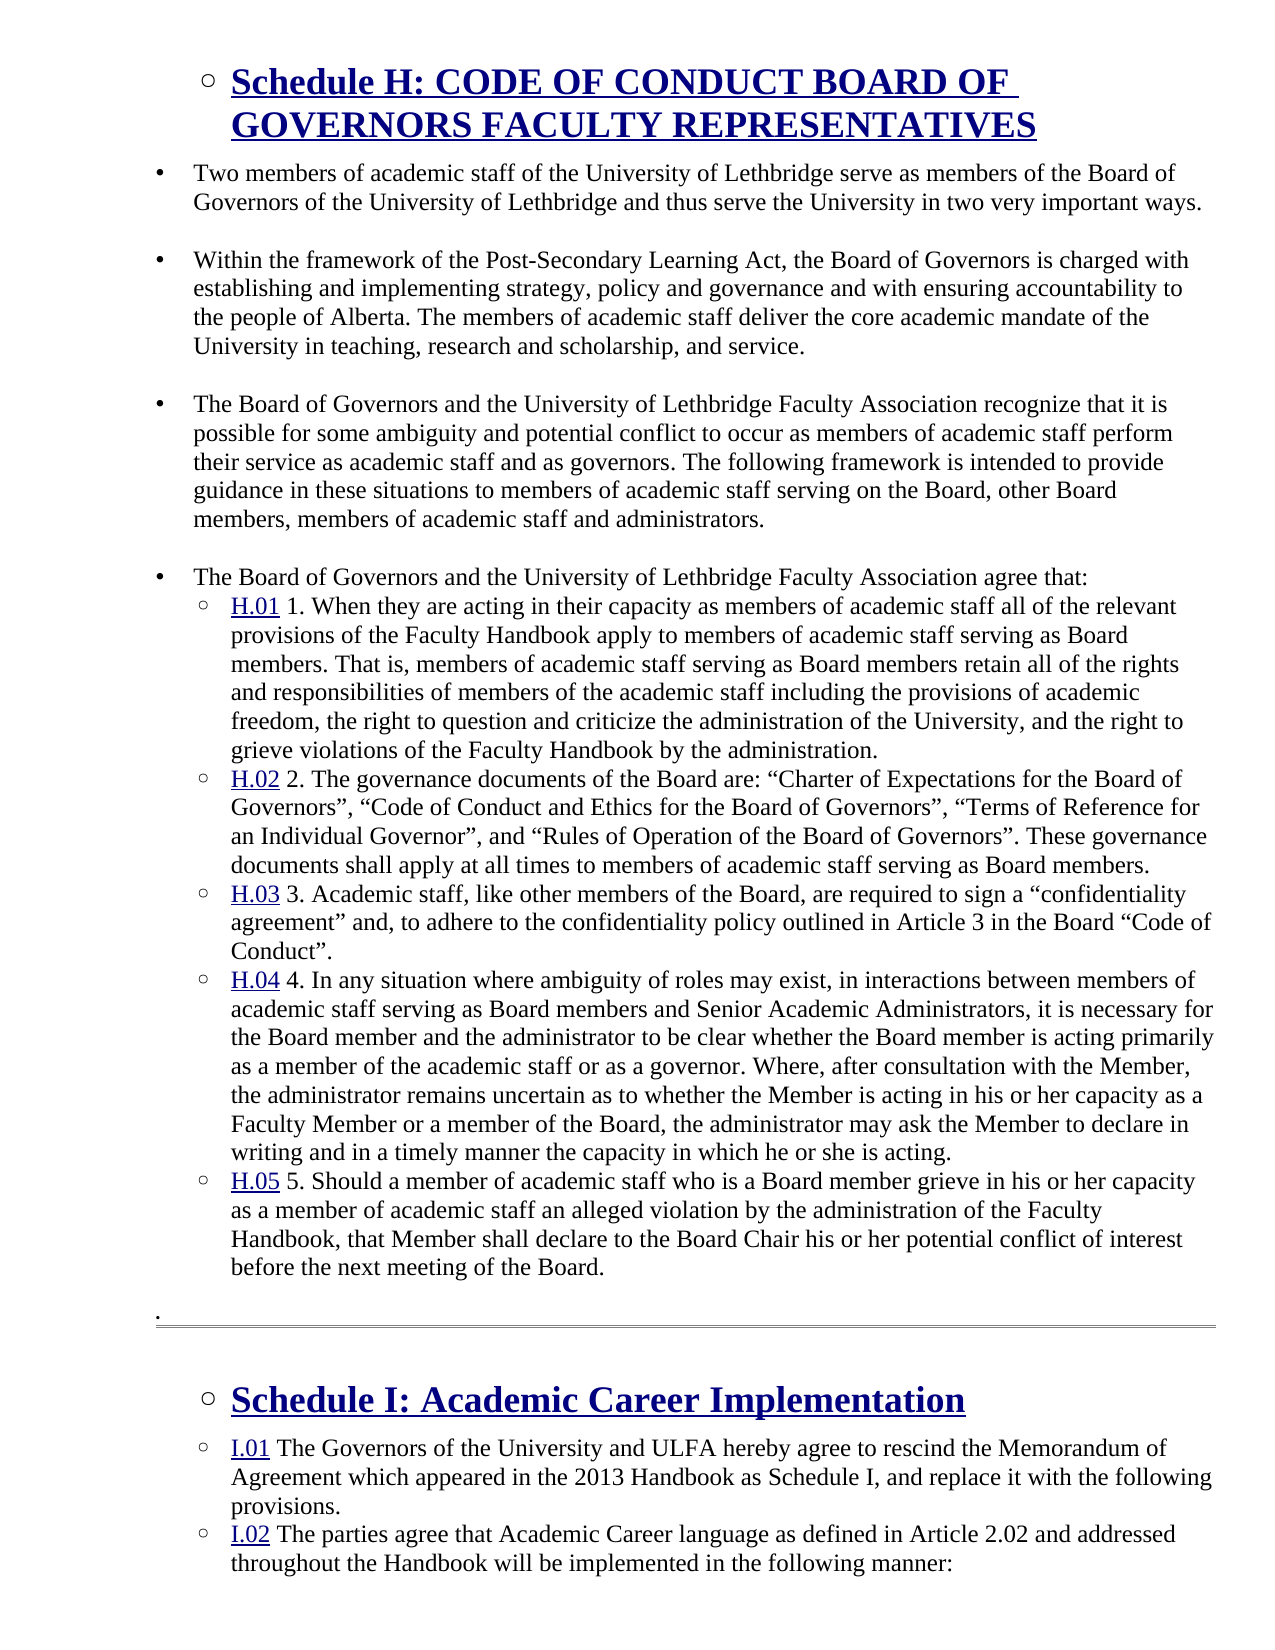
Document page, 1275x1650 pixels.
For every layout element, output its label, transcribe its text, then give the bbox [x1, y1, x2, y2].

list H.04 4. In any situation where ambiguity of roles may exist, in interactions between members of academic staff serving as Board members and Senior Academic Administrators, it is necessary for the Board member and the administrator to be clear whether the Board member is acting primarily as a member of the academic staff or as a governor. Where, after consultation with the Member, the administrator remains uncertain as to whether the Member is acting in his or her capacity as a Faculty Member or a member of the Board, the administrator may ask the Member to declare in writing and in a timely manner the capacity in which he or she is acting. [193, 965, 1216, 1166]
list Two members of academic staff of the University of Lethbridge serve as members of the Board of Governors of the University of Lethbridge and thus serve the University in two very important ways. [156, 158, 1216, 215]
subtitle Schedule I: Academic Career Implementation [193, 1378, 1216, 1421]
list The Board of Governors and the University of Lethbridge Faculty Association agree that: [156, 562, 1216, 591]
list H.05 5. Should a member of academic staff who is a Board member grieve in his or her capacity as a member of academic staff an alleged violation by the administration of the Faculty Handbook, that Member shall declare to the Board Chair his or her potential conflict of interest before the next meeting of the Board. [193, 1166, 1216, 1281]
list H.01 1. When they are acting in their capacity as members of academic staff all of the relevant provisions of the Faculty Handbook apply to members of academic staff serving as Board members. That is, members of academic staff serving as Board members retain all of the rights and responsibilities of members of the academic staff including the provisions of academic freedom, the right to question and criticize the administration of the University, and the right to grieve violations of the Faculty Handbook by the administration. [193, 591, 1216, 764]
list The Board of Governors and the University of Lethbridge Faculty Association recognize that it is possible for some ambiguity and potential conflict to occur as members of academic staff perform their service as academic staff and as governors. The following framework is intended to provide guidance in these situations to members of academic staff serving on the Board, other Board members, members of academic staff and administrators. [156, 389, 1216, 533]
subtitle Schedule H: CODE OF CONDUCT BOARD OF GOVERNORS FACULTY REPRESENTATIVES [193, 59, 1216, 145]
list H.03 3. Academic staff, like other members of the Board, are required to sign a “confidentiality agreement” and, to adhere to the confidentiality policy outlined in Article 3 in the Board “Code of Conduct”. [193, 879, 1216, 965]
list I.02 The parties agree that Academic Career language as defined in Article 2.02 and addressed throughout the Handbook will be implemented in the following manner: [193, 1519, 1216, 1577]
list Within the framework of the Post-Secondary Learning Act, the Board of Governors is charged with establishing and implementing strategy, policy and governance and with ensuring accountability to the people of Alberta. The members of academic staff deliver the core academic mandate of the University in teaching, research and scholarship, and service. [156, 245, 1216, 360]
list I.01 The Governors of the University and ULFA hereby agree to rescind the Memorandum of Agreement which appeared in the 2013 Handbook as Schedule I, and replace it with the following provisions. [193, 1433, 1216, 1519]
list H.02 2. The governance documents of the Board are: “Charter of Expectations for the Board of Governors”, “Code of Conduct and Ethics for the Board of Governors”, “Terms of Reference for an Individual Governor”, and “Rules of Operation of the Board of Governors”. These governance documents shall apply at all times to members of academic staff serving as Board members. [193, 764, 1216, 879]
